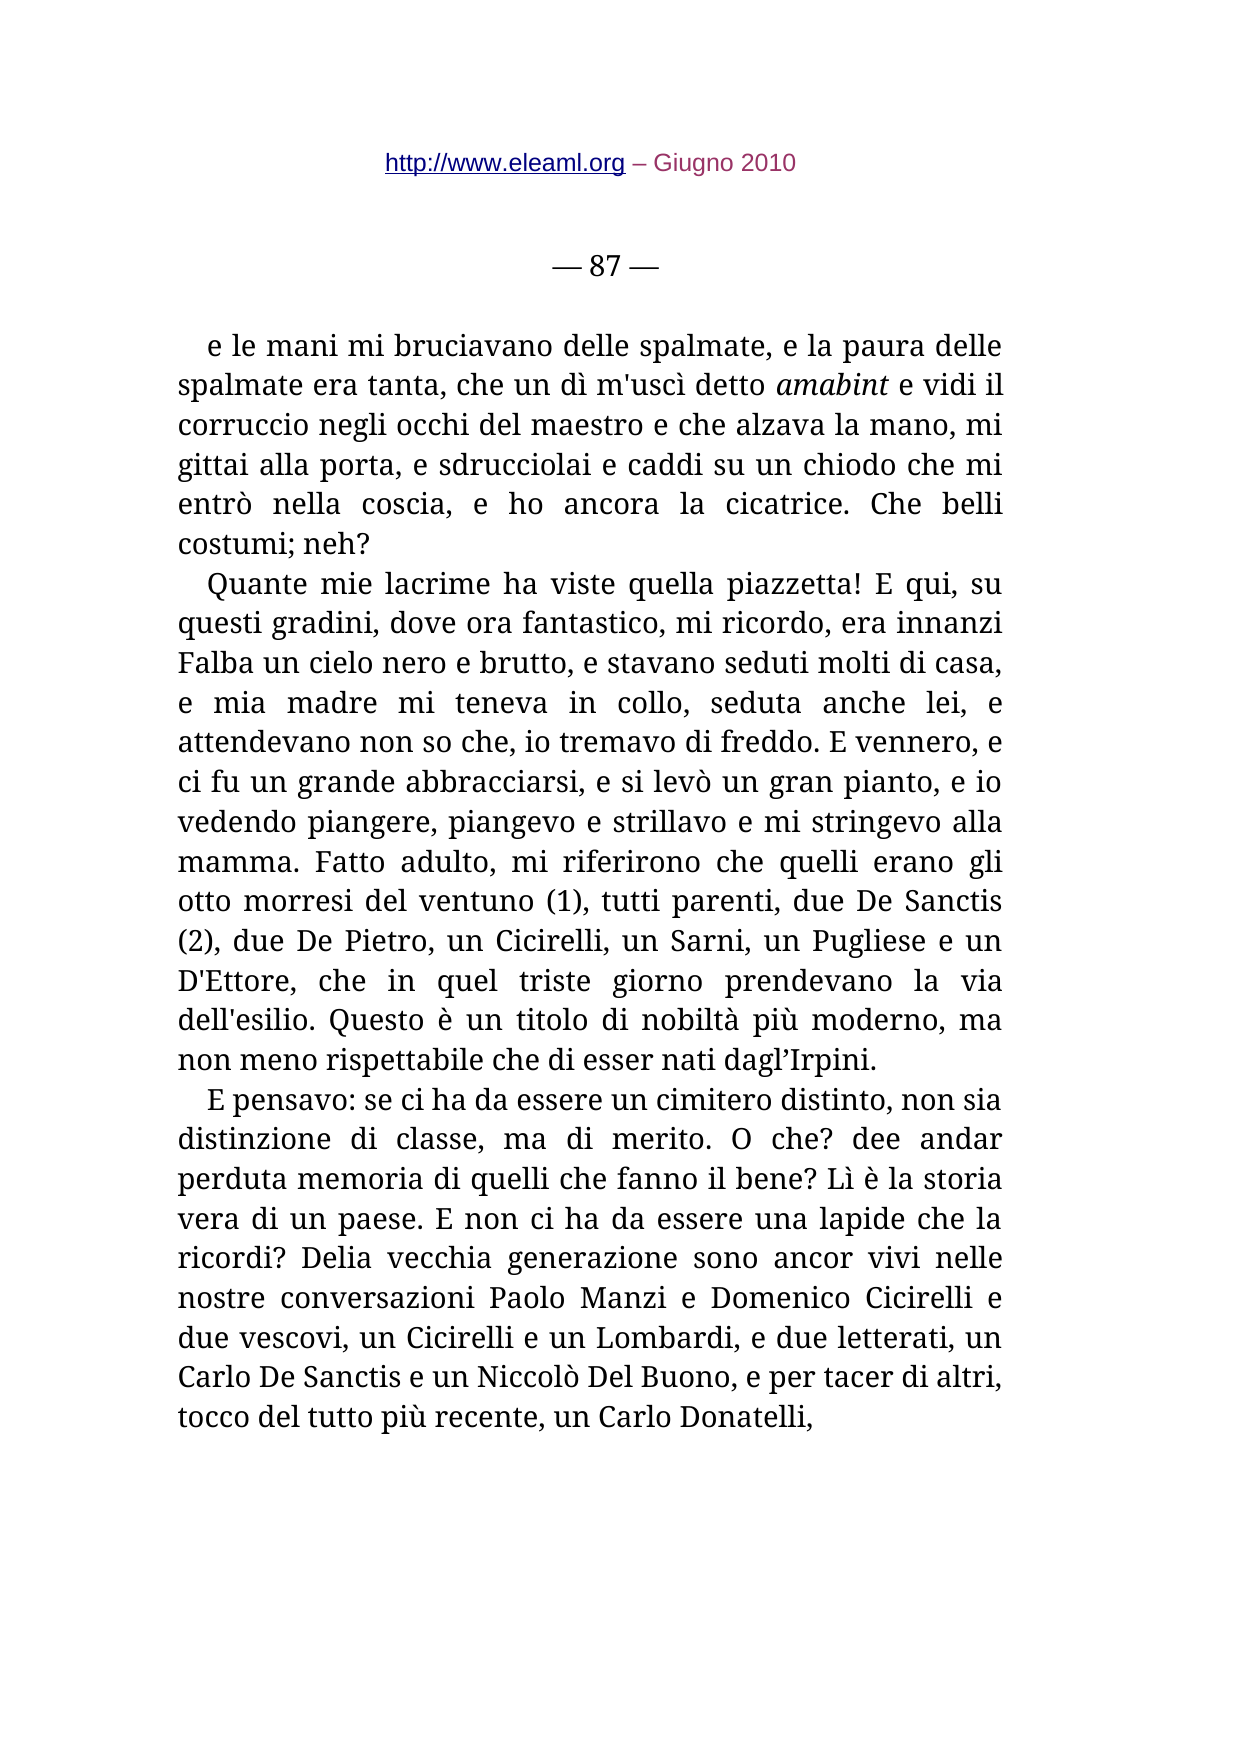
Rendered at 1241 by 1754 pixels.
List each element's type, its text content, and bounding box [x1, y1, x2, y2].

text Quante mie lacrime ha viste quella piazzetta! E qui, su questi gradini, dove ora fantastico, mi ricordo, era innanzi Falba un cielo nero e brutto, e stavano seduti molti di casa, e mia madre mi teneva in collo, seduta anche lei, e attendevano non so che, io tremavo di freddo. E vennero, e ci fu un grande abbracciarsi, e si levò un gran pianto, e io vedendo piangere, piangevo e strillavo e mi stringevo alla mamma. Fatto adulto, mi riferirono che quelli erano gli otto morresi del ventuno (1), tutti parenti, due De Sanctis (2), due De Pietro, un Cicirelli, un Sarni, un Pugliese e un D'Ettore, che in quel triste giorno prendevano la via dell'esilio. Questo è un titolo di nobiltà più moderno, ma non meno rispettabile che di esser nati dagl’Irpini. [177, 563, 1004, 1079]
text — 87 — [177, 246, 1004, 285]
text E pensavo: se ci ha da essere un cimitero distinto, non sia distinzione di classe, ma di merito. O che? dee andar perduta memoria di quelli che fanno il bene? Lì è la storia vera di un paese. E non ci ha da essere una lapide che la ricordi? Delia vecchia generazione sono ancor vivi nelle nostre conversazioni Paolo Manzi e Domenico Cicirelli e due vescovi, un Cicirelli e un Lombardi, e due letterati, un Carlo De Sanctis e un Niccolò Del Buono, e per tacer di altri, tocco del tutto più recente, un Carlo Donatelli, [177, 1079, 1004, 1436]
text e le mani mi bruciavano delle spalmate, e la paura delle spalmate era tanta, che un dì m'uscì detto amabint e vidi il corruccio negli occhi del maestro e che alzava la mano, mi gittai alla porta, e sdrucciolai e caddi su un chiodo che mi entrò nella coscia, e ho ancora la cicatrice. Che belli costumi; neh? [177, 325, 1004, 563]
